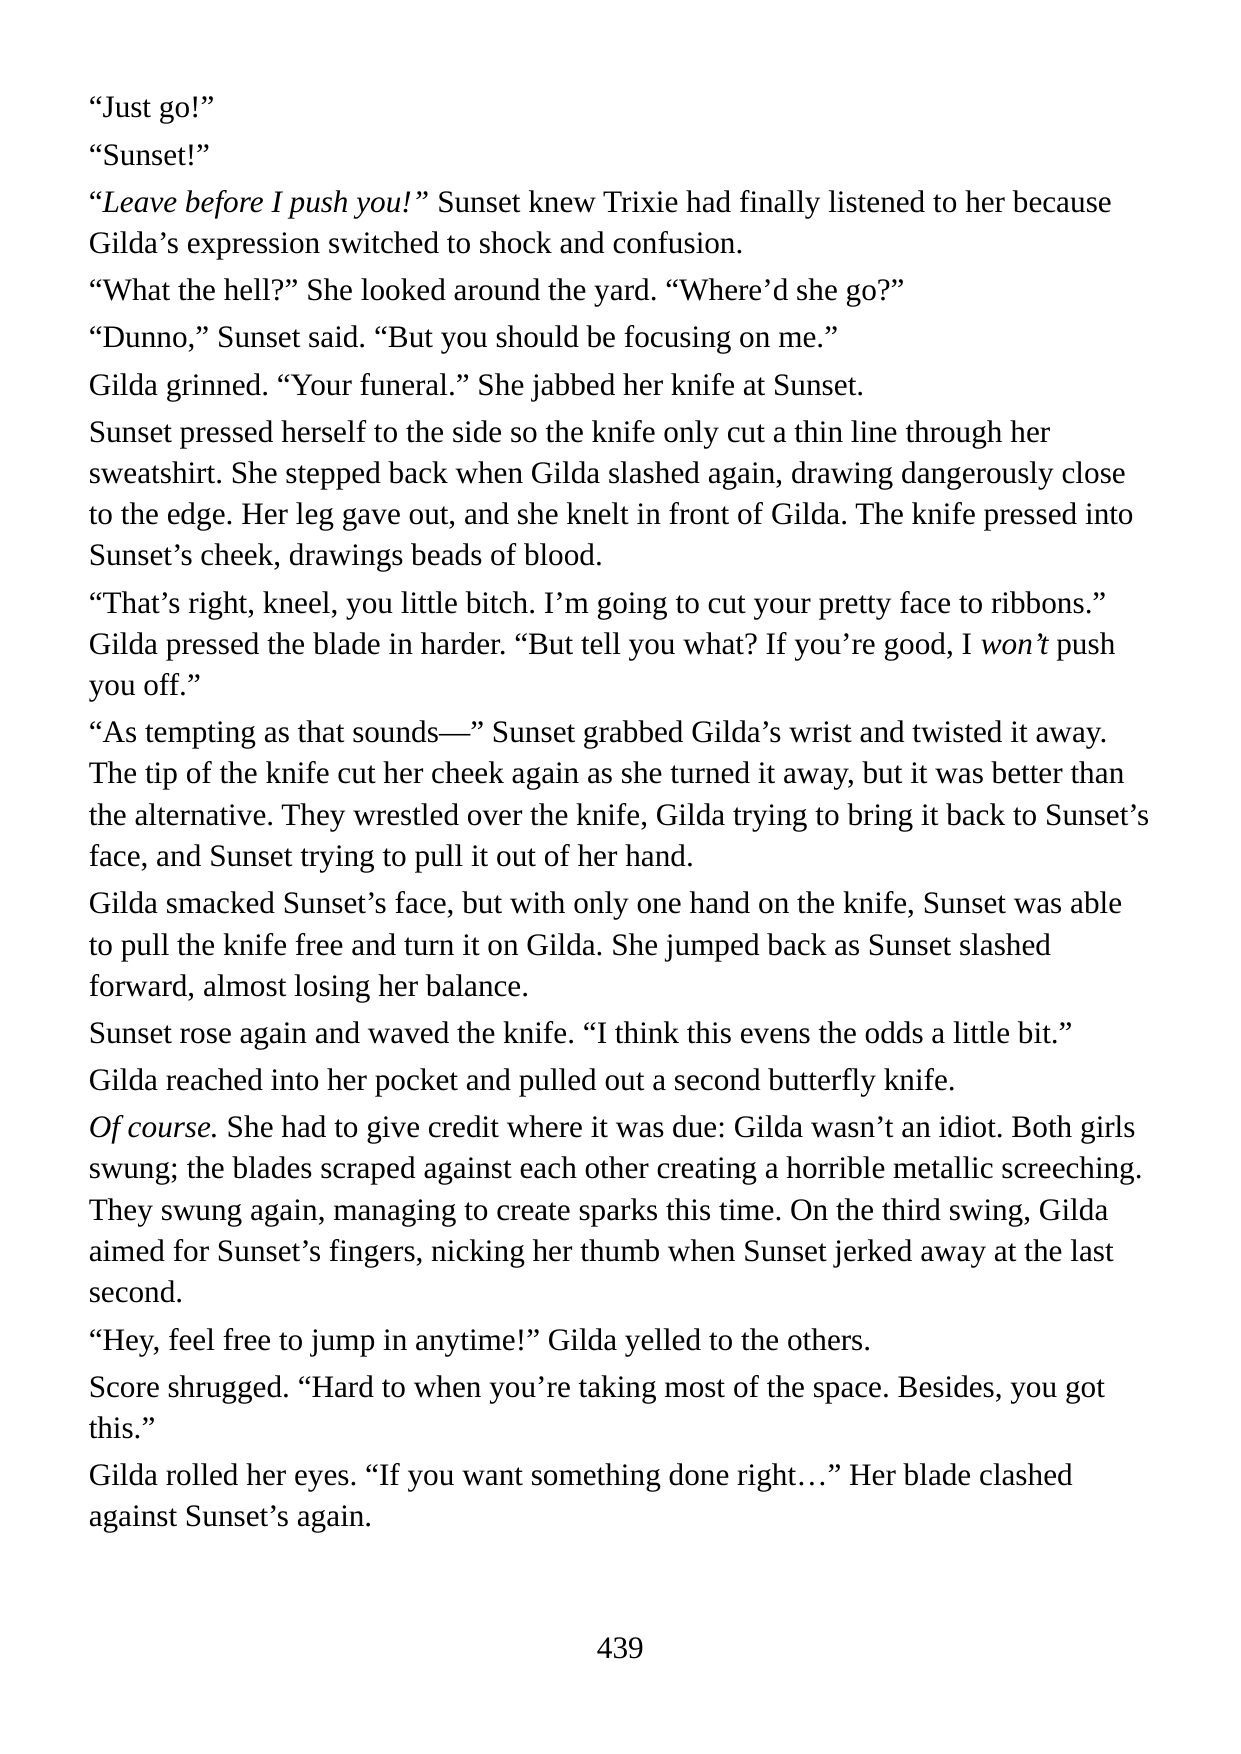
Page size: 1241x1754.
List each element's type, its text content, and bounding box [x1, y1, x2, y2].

text “That’s right, kneel, you little bitch. I’m going to cut your pretty face to ribbons.” Gilda pressed the blade in harder. “But tell you what? If you’re good, I won’t push you off.” [88, 584, 1152, 702]
text Gilda grinned. “Your funeral.” She jabbed her knife at Sunset. [88, 366, 1152, 402]
text “Just go!” [88, 88, 1152, 124]
text “As tempting as that sounds—” Sunset grabbed Gilda’s wrist and twisted it away. The tip of the knife cut her cheek again as she turned it away, but it was better than the alternative. They wrestled over the knife, Gilda trying to bring it back to Sunset’s face, and Sunset trying to pull it out of her hand. [88, 713, 1152, 873]
text “Hey, feel free to jump in anytime!” Gilda yelled to the others. [88, 1321, 1152, 1357]
text Gilda smacked Sunset’s face, but with only one hand on the knife, Sunset was able to pull the knife free and turn it on Gilda. She jumped back as Sunset slashed forward, almost losing her balance. [88, 884, 1152, 1003]
text Gilda reached into her pocket and pulled out a second butterfly knife. [88, 1061, 1152, 1097]
text “Dunno,” Sunset said. “But you should be focusing on me.” [88, 318, 1152, 354]
text “Sunset!” [88, 136, 1152, 172]
text Sunset rose again and waved the knife. “I think this evens the odds a little bit.” [88, 1014, 1152, 1050]
text Score shrugged. “Hard to when you’re taking most of the space. Besides, you got this.” [88, 1368, 1152, 1445]
text Sunset pressed herself to the side so the knife only cut a thin line through her sweatshirt. She stepped back when Gilda slashed again, drawing dangerously close to the edge. Her leg gave out, and she knelt in front of Gilda. The knife pressed into Sunset’s cheek, drawings beads of blood. [88, 413, 1152, 573]
text “What the hell?” She looked around the yard. “Where’d she go?” [88, 271, 1152, 307]
text Of course. She had to give credit where it was due: Gilda wasn’t an idiot. Both girls swung; the blades scraped against each other creating a horrible metallic screeching. They swung again, managing to create sparks this time. On the third swing, Gilda aimed for Sunset’s fingers, nicking her thumb when Sunset jerked away at the last second. [88, 1108, 1152, 1309]
text Gilda rolled her eyes. “If you want something done right…” Her blade clashed against Sunset’s again. [88, 1456, 1152, 1533]
text “Leave before I push you!” Sunset knew Trixie had finally listened to her because Gilda’s expression switched to shock and confusion. [88, 183, 1152, 260]
